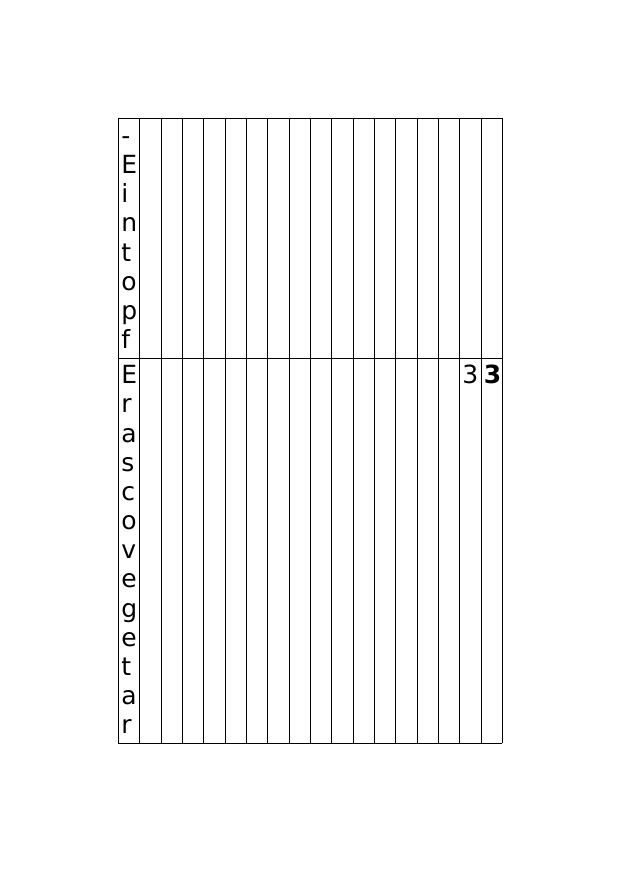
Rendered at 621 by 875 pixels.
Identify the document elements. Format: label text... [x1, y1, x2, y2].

table_cell [204, 359, 225, 742]
table_cell [396, 359, 417, 742]
table_cell [460, 119, 481, 357]
table_cell [375, 119, 395, 357]
table_cell [332, 119, 353, 357]
table_cell [311, 359, 331, 742]
table_cell [162, 359, 182, 742]
table_cell [268, 119, 289, 357]
table_cell [226, 119, 246, 357]
table_cell [439, 359, 459, 742]
table_cell [290, 119, 310, 357]
table_cell 3 [460, 359, 481, 742]
table_cell [418, 119, 438, 357]
table_cell [247, 359, 267, 742]
table_cell [332, 359, 353, 742]
table_cell Erasco vegetar [119, 359, 139, 742]
table_cell [439, 119, 459, 357]
table_cell [354, 359, 374, 742]
table_cell [375, 359, 395, 742]
table_cell [183, 359, 203, 742]
table_cell [140, 119, 161, 357]
table_cell Eintopf [119, 119, 139, 357]
table_cell [140, 359, 161, 742]
table_cell [290, 359, 310, 742]
table_cell [204, 119, 225, 357]
table_cell [396, 119, 417, 357]
table_cell [311, 119, 331, 357]
table_cell [226, 359, 246, 742]
table_cell [247, 119, 267, 357]
table_cell [268, 359, 289, 742]
table_cell [418, 359, 438, 742]
table_cell [162, 119, 182, 357]
table_cell [354, 119, 374, 357]
table_cell [183, 119, 203, 357]
table_cell [482, 119, 502, 357]
table_cell 3 [482, 359, 502, 742]
